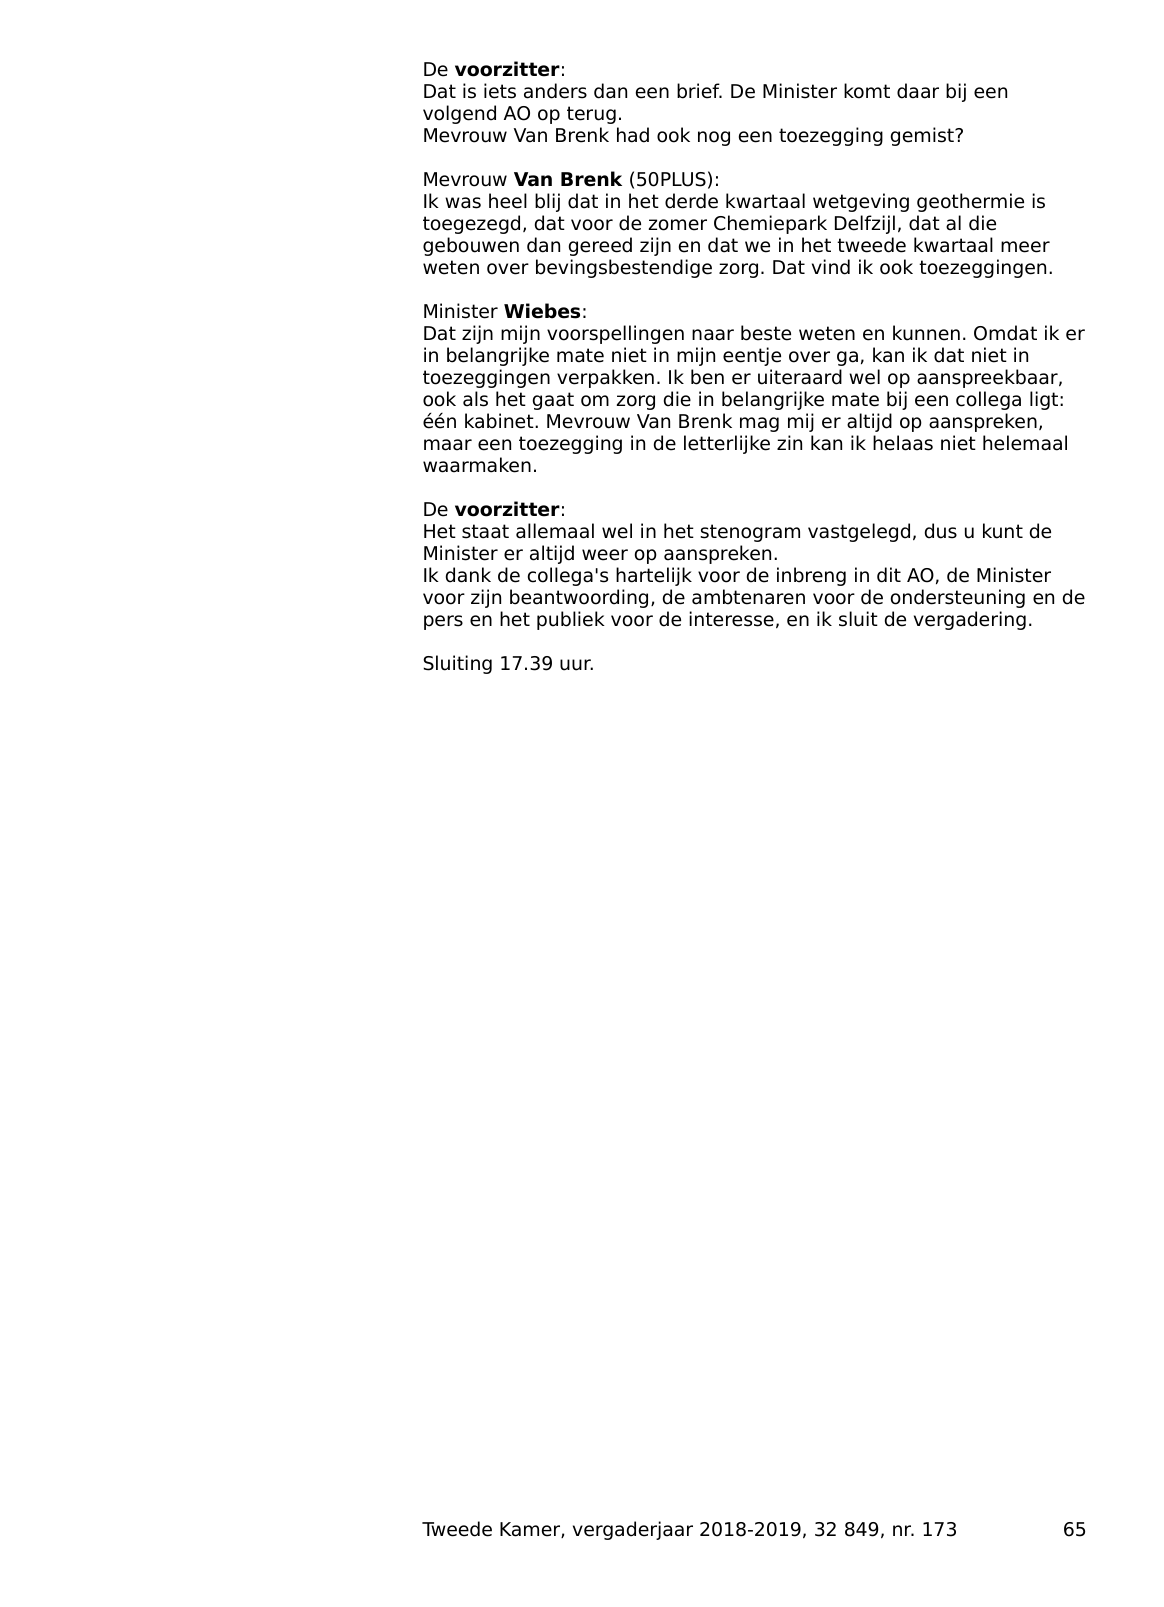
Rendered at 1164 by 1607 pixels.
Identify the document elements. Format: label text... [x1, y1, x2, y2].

text Sluiting 17.39 uur. [422, 653, 1087, 675]
text Ik dank de collega's hartelijk voor de inbreng in dit AO, de Minister voor zijn beantwoording, de ambtenaren voor de ondersteuning en de pers en het publiek voor de interesse, en ik sluit de vergadering. [422, 565, 1087, 631]
text De voorzitter: [422, 499, 1087, 521]
text Mevrouw Van Brenk (50PLUS): [422, 169, 1087, 191]
text Mevrouw Van Brenk had ook nog een toezegging gemist? [422, 125, 1087, 147]
text Ik was heel blij dat in het derde kwartaal wetgeving geothermie is toegezegd, dat voor de zomer Chemiepark Delfzijl, dat al die gebouwen dan gereed zijn en dat we in het tweede kwartaal meer weten over bevingsbestendige zorg. Dat vind ik ook toezeggingen. [422, 191, 1087, 279]
text Dat zijn mijn voorspellingen naar beste weten en kunnen. Omdat ik er in belangrijke mate niet in mijn eentje over ga, kan ik dat niet in toezeggingen verpakken. Ik ben er uiteraard wel op aanspreekbaar, ook als het gaat om zorg die in belangrijke mate bij een collega ligt: één kabinet. Mevrouw Van Brenk mag mij er altijd op aanspreken, maar een toezegging in de letterlijke zin kan ik helaas niet helemaal waarmaken. [422, 323, 1087, 477]
text Minister Wiebes: [422, 301, 1087, 323]
text Dat is iets anders dan een brief. De Minister komt daar bij een volgend AO op terug. [422, 81, 1087, 125]
text Het staat allemaal wel in het stenogram vastgelegd, dus u kunt de Minister er altijd weer op aanspreken. [422, 521, 1087, 565]
text De voorzitter: [422, 59, 1087, 81]
